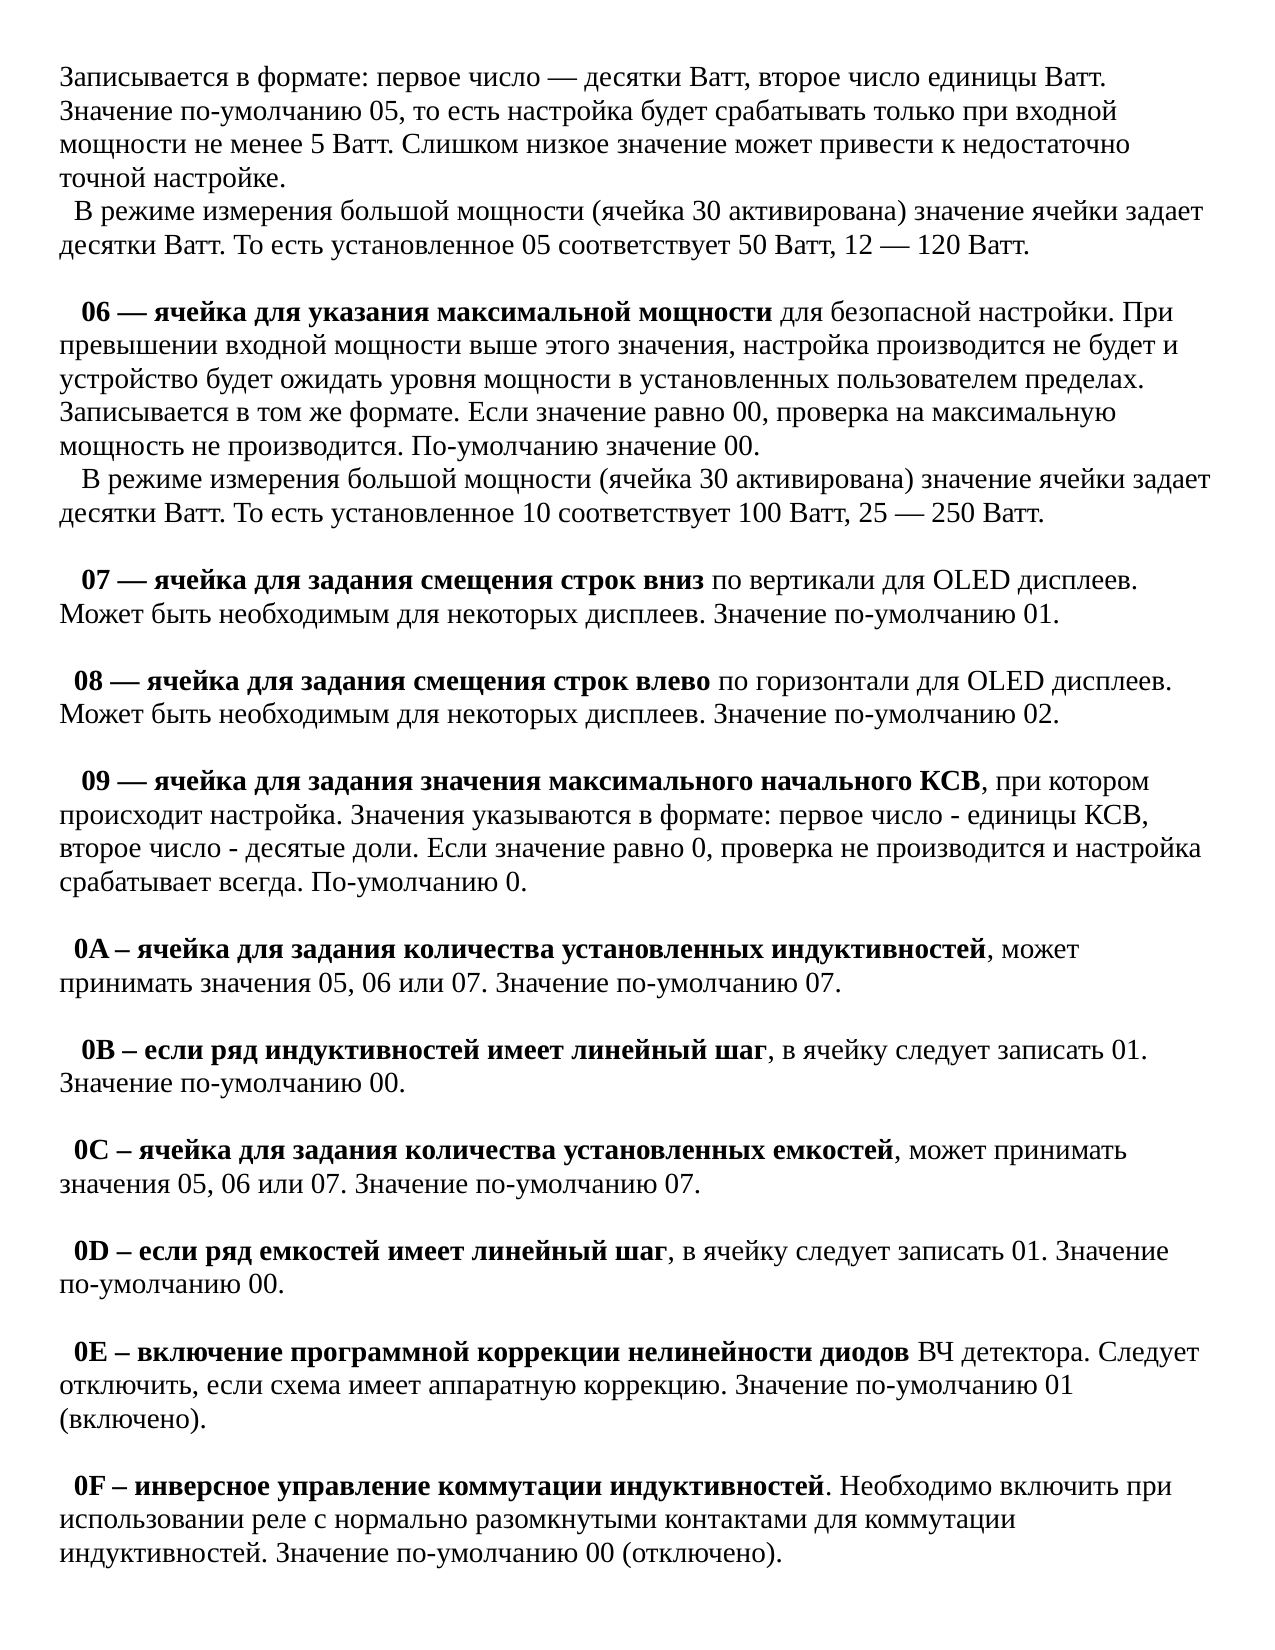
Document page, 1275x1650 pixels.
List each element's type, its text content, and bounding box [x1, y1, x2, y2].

text 08 — ячейка для задания смещения строк влево по горизонтали для OLED дисплеев. Может быть необходимым для некоторых дисплеев. Значение по-умолчанию 02. [59, 663, 1216, 730]
text 0F – инверсное управление коммутации индуктивностей. Необходимо включить при использовании реле с нормально разомкнутыми контактами для коммутации индуктивностей. Значение по-умолчанию 00 (отключено). [59, 1468, 1216, 1568]
text 0E – включение программной коррекции нелинейности диодов ВЧ детектора. Следует отключить, если схема имеет аппаратную коррекцию. Значение по-умолчанию 01 (включено). [59, 1334, 1216, 1434]
text Записывается в формате: первое число — десятки Ватт, второе число единицы Ватт. Значение по-умолчанию 05, то есть настройка будет срабатывать только при входной мощности не менее 5 Ватт. Слишком низкое значение может привести к недостаточно точной настройке. В режиме измерения большой мощности (ячейка 30 активирована) значение ячейки задает десятки Ватт. То есть установленное 05 соответствует 50 Ватт, 12 — 120 Ватт. [59, 59, 1216, 260]
text 0A – ячейка для задания количества установленных индуктивностей, может принимать значения 05, 06 или 07. Значение по-умолчанию 07. [59, 931, 1216, 998]
text 0С – ячейка для задания количества установленных емкостей, может принимать значения 05, 06 или 07. Значение по-умолчанию 07. [59, 1132, 1216, 1199]
text 0B – если ряд индуктивностей имеет линейный шаг, в ячейку следует записать 01. Значение по-умолчанию 00. [59, 1032, 1216, 1099]
text 06 — ячейка для указания максимальной мощности для безопасной настройки. При превышении входной мощности выше этого значения, настройка производится не будет и устройство будет ожидать уровня мощности в установленных пользователем пределах. Записывается в том же формате. Если значение равно 00, проверка на максимальную мощность не производится. По-умолчанию значение 00. [59, 294, 1216, 462]
text 07 — ячейка для задания смещения строк вниз по вертикали для OLED дисплеев. Может быть необходимым для некоторых дисплеев. Значение по-умолчанию 01. [59, 562, 1216, 629]
text В режиме измерения большой мощности (ячейка 30 активирована) значение ячейки задает десятки Ватт. То есть установленное 10 соответствует 100 Ватт, 25 — 250 Ватт. [59, 462, 1216, 529]
text 0D – если ряд емкостей имеет линейный шаг, в ячейку следует записать 01. Значение по-умолчанию 00. [59, 1233, 1216, 1300]
text 09 — ячейка для задания значения максимального начального КСВ, при котором происходит настройка. Значения указываются в формате: первое число - единицы КСВ, второе число - десятые доли. Если значение равно 0, проверка не производится и настройка срабатывает всегда. По-умолчанию 0. [59, 763, 1216, 898]
